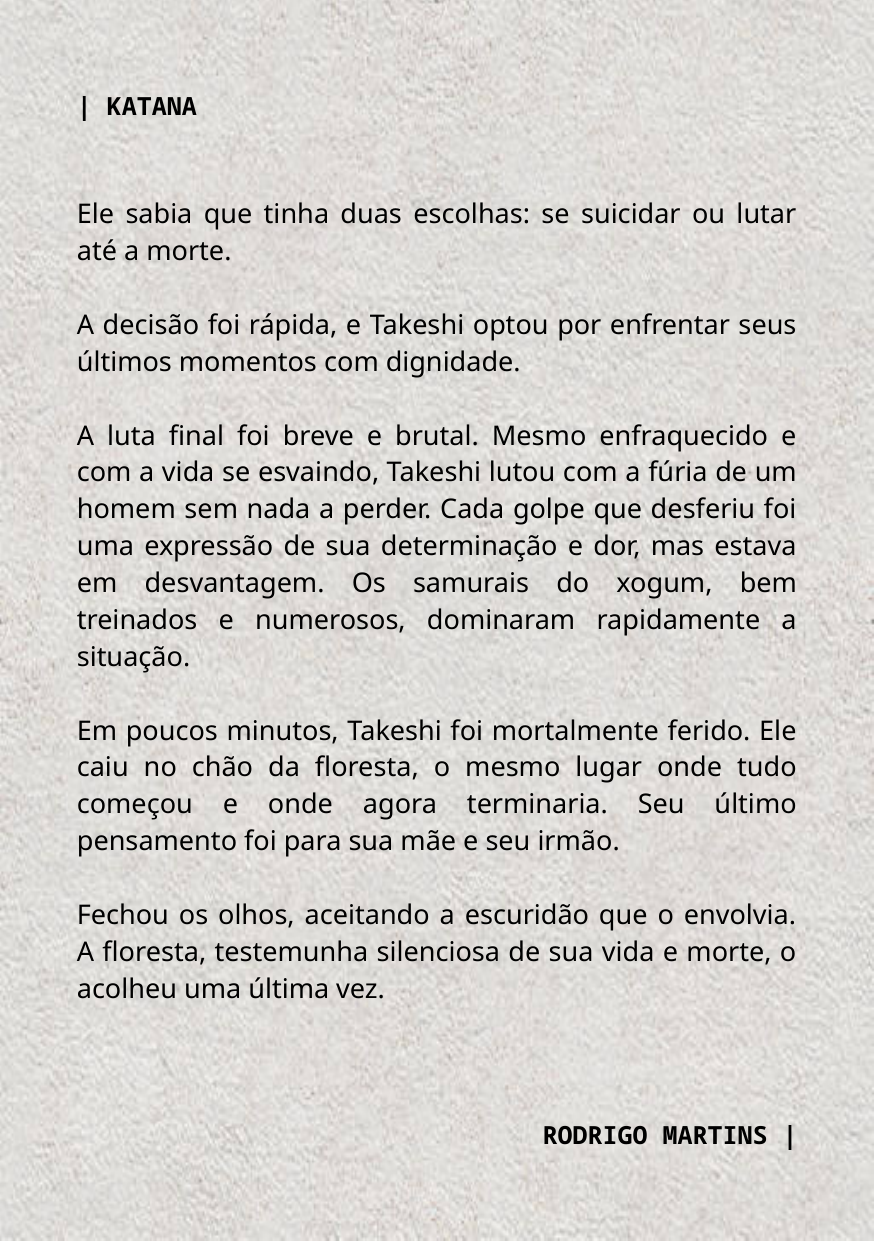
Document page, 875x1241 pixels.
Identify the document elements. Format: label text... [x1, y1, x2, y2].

text Em poucos minutos, Takeshi foi mortalmente ferido. Ele caiu no chão da floresta, o mesmo lugar onde tudo começou e onde agora terminaria. Seu último pensamento foi para sua mãe e seu irmão. [74, 711, 800, 858]
text Fechou os olhos, aceitando a escuridão que o envolvia. A floresta, testemunha silenciosa de sua vida e morte, o acolheu uma última vez. [74, 895, 800, 1006]
text A luta final foi breve e brutal. Mesmo enfraquecido e com a vida se esvaindo, Takeshi lutou com a fúria de um homem sem nada a perder. Cada golpe que desferiu foi uma expressão de sua determinação e dor, mas estava em desvantagem. Os samurais do xogum, bem treinados e numerosos, dominaram rapidamente a situação. [74, 416, 800, 674]
picture [0, 0, 874, 1241]
text Ele sabia que tinha duas escolhas: se suicidar ou lutar até a morte. [74, 195, 800, 268]
text A decisão foi rápida, e Takeshi optou por enfrentar seus últimos momentos com dignidade. [74, 305, 800, 379]
